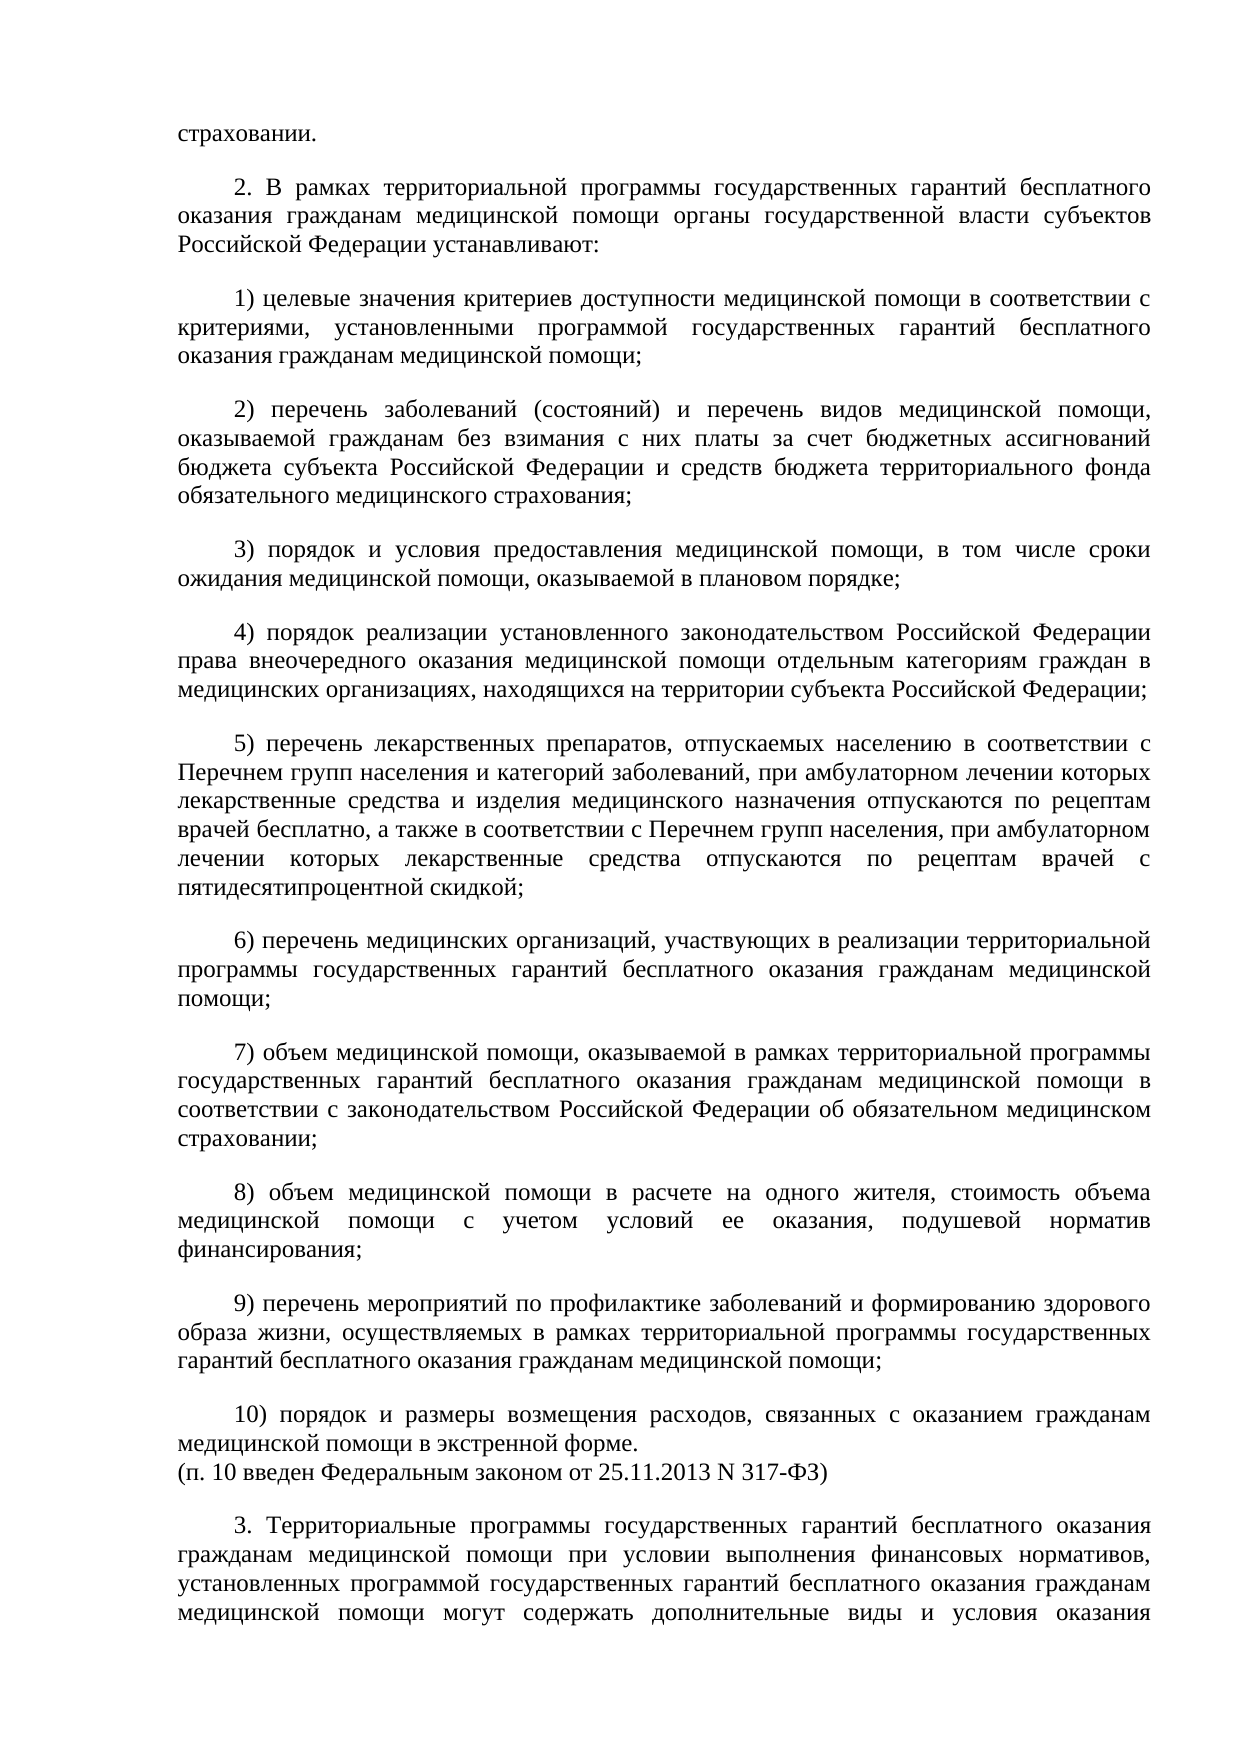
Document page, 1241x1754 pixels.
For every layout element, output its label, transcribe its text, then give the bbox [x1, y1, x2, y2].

text 2) перечень заболеваний (состояний) и перечень видов медицинской помощи, оказываемой гражданам без взимания с них платы за счет бюджетных ассигнований бюджета субъекта Российской Федерации и средств бюджета территориального фонда обязательного медицинского страхования; [177, 394, 1152, 509]
text 1) целевые значения критериев доступности медицинской помощи в соответствии с критериями, установленными программой государственных гарантий бесплатного оказания гражданам медицинской помощи; [177, 283, 1152, 369]
text 8) объем медицинской помощи в расчете на одного жителя, стоимость объема медицинской помощи с учетом условий ее оказания, подушевой норматив финансирования; [177, 1177, 1152, 1263]
text 7) объем медицинской помощи, оказываемой в рамках территориальной программы государственных гарантий бесплатного оказания гражданам медицинской помощи в соответствии с законодательством Российской Федерации об обязательном медицинском страховании; [177, 1037, 1152, 1152]
text 3) порядок и условия предоставления медицинской помощи, в том числе сроки ожидания медицинской помощи, оказываемой в плановом порядке; [177, 534, 1152, 592]
text 4) порядок реализации установленного законодательством Российской Федерации права внеочередного оказания медицинской помощи отдельным категориям граждан в медицинских организациях, находящихся на территории субъекта Российской Федерации; [177, 617, 1152, 703]
text (п. 10 введен Федеральным законом от 25.11.2013 N 317-ФЗ) [177, 1457, 1152, 1486]
text 5) перечень лекарственных препаратов, отпускаемых населению в соответствии с Перечнем групп населения и категорий заболеваний, при амбулаторном лечении которых лекарственные средства и изделия медицинского назначения отпускаются по рецептам врачей бесплатно, а также в соответствии с Перечнем групп населения, при амбулаторном лечении которых лекарственные средства отпускаются по рецептам врачей с пятидесятипроцентной скидкой; [177, 728, 1152, 901]
text 10) порядок и размеры возмещения расходов, связанных с оказанием гражданам медицинской помощи в экстренной форме. [177, 1399, 1152, 1457]
text страховании. [177, 118, 1152, 147]
text 3. Территориальные программы государственных гарантий бесплатного оказания гражданам медицинской помощи при условии выполнения финансовых нормативов, установленных программой государственных гарантий бесплатного оказания гражданам медицинской помощи могут содержать дополнительные виды и условия оказания [177, 1511, 1152, 1626]
text 6) перечень медицинских организаций, участвующих в реализации территориальной программы государственных гарантий бесплатного оказания гражданам медицинской помощи; [177, 926, 1152, 1012]
text 2. В рамках территориальной программы государственных гарантий бесплатного оказания гражданам медицинской помощи органы государственной власти субъектов Российской Федерации устанавливают: [177, 172, 1152, 258]
text 9) перечень мероприятий по профилактике заболеваний и формированию здорового образа жизни, осуществляемых в рамках территориальной программы государственных гарантий бесплатного оказания гражданам медицинской помощи; [177, 1288, 1152, 1374]
